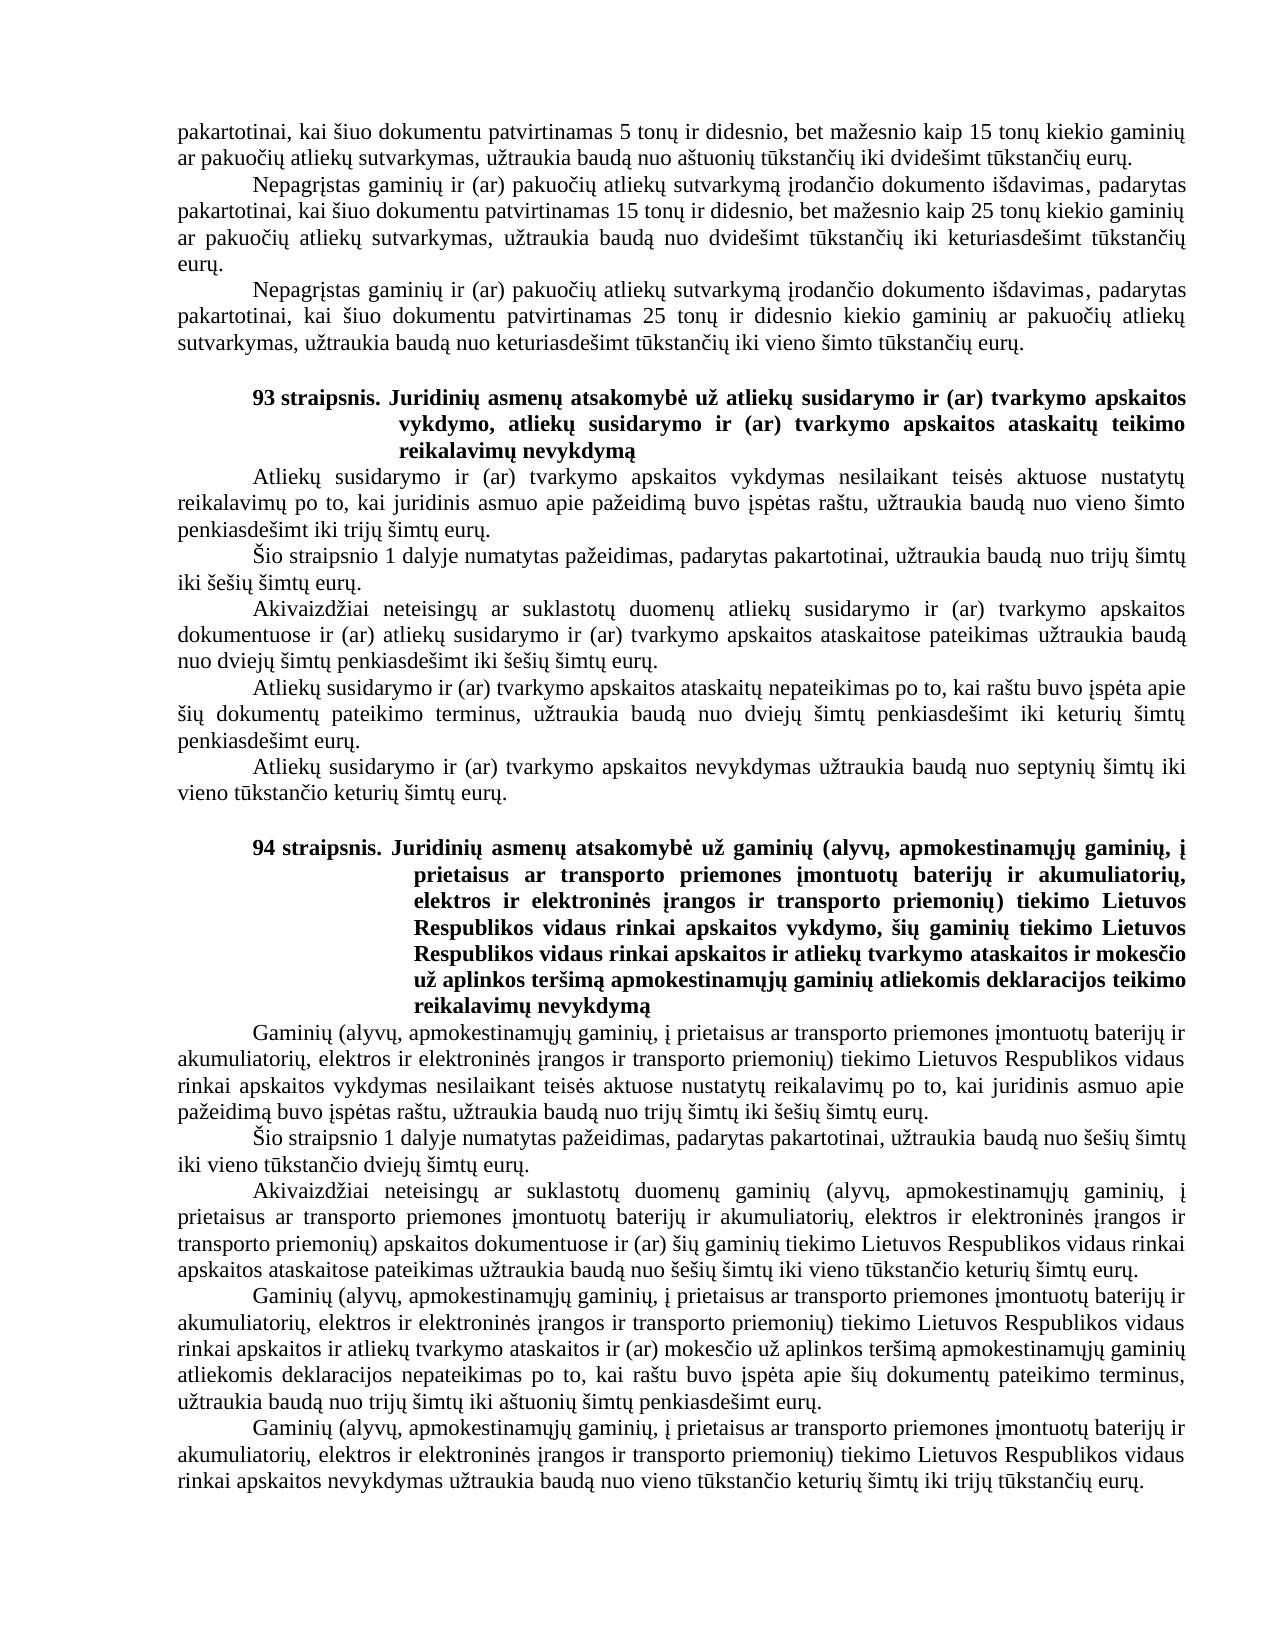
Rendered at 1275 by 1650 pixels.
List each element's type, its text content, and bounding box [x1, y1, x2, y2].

text Atliekų susidarymo ir (ar) tvarkymo apskaitos vykdymas nesilaikant teisės aktuose nustatytų reikalavimų po to, kai juridinis asmuo apie pažeidimą buvo įspėtas raštu, užtraukia baudą nuo vieno šimto penkiasdešimt iki trijų šimtų eurų. [177, 463, 1186, 542]
text Akivaizdžiai neteisingų ar suklastotų duomenų atliekų susidarymo ir (ar) tvarkymo apskaitos dokumentuose ir (ar) atliekų susidarymo ir (ar) tvarkymo apskaitos ataskaitose pateikimas užtraukia baudą nuo dviejų šimtų penkiasdešimt iki šešių šimtų eurų. [177, 595, 1186, 674]
text Šio straipsnio 1 dalyje numatytas pažeidimas, padarytas pakartotinai, užtraukia baudą nuo šešių šimtų iki vieno tūkstančio dviejų šimtų eurų. [177, 1124, 1186, 1177]
text 94 straipsnis. Juridinių asmenų atsakomybė už gaminių (alyvų, apmokestinamųjų gaminių, į prietaisus ar transporto priemones įmontuotų baterijų ir akumuliatorių, elektros ir elektroninės įrangos ir transporto priemonių) tiekimo Lietuvos Respublikos vidaus rinkai apskaitos vykdymo, šių gaminių tiekimo Lietuvos Respublikos vidaus rinkai apskaitos ir atliekų tvarkymo ataskaitos ir mokesčio už aplinkos teršimą apmokestinamųjų gaminių atliekomis deklaracijos teikimo reikalavimų nevykdymą [252, 834, 1186, 1019]
text Atliekų susidarymo ir (ar) tvarkymo apskaitos nevykdymas užtraukia baudą nuo septynių šimtų iki vieno tūkstančio keturių šimtų eurų. [177, 753, 1186, 806]
text Nepagrįstas gaminių ir (ar) pakuočių atliekų sutvarkymą įrodančio dokumento išdavimas, padarytas pakartotinai, kai šiuo dokumentu patvirtinamas 25 tonų ir didesnio kiekio gaminių ar pakuočių atliekų sutvarkymas, užtraukia baudą nuo keturiasdešimt tūkstančių iki vieno šimto tūkstančių eurų. [177, 276, 1186, 355]
text Gaminių (alyvų, apmokestinamųjų gaminių, į prietaisus ar transporto priemones įmontuotų baterijų ir akumuliatorių, elektros ir elektroninės įrangos ir transporto priemonių) tiekimo Lietuvos Respublikos vidaus rinkai apskaitos vykdymas nesilaikant teisės aktuose nustatytų reikalavimų po to, kai juridinis asmuo apie pažeidimą buvo įspėtas raštu, užtraukia baudą nuo trijų šimtų iki šešių šimtų eurų. [177, 1019, 1186, 1124]
text Šio straipsnio 1 dalyje numatytas pažeidimas, padarytas pakartotinai, užtraukia baudą nuo trijų šimtų iki šešių šimtų eurų. [177, 542, 1186, 595]
text Atliekų susidarymo ir (ar) tvarkymo apskaitos ataskaitų nepateikimas po to, kai raštu buvo įspėta apie šių dokumentų pateikimo terminus, užtraukia baudą nuo dviejų šimtų penkiasdešimt iki keturių šimtų penkiasdešimt eurų. [177, 674, 1186, 753]
text Gaminių (alyvų, apmokestinamųjų gaminių, į prietaisus ar transporto priemones įmontuotų baterijų ir akumuliatorių, elektros ir elektroninės įrangos ir transporto priemonių) tiekimo Lietuvos Respublikos vidaus rinkai apskaitos nevykdymas užtraukia baudą nuo vieno tūkstančio keturių šimtų iki trijų tūkstančių eurų. [177, 1414, 1186, 1493]
text pakartotinai, kai šiuo dokumentu patvirtinamas 5 tonų ir didesnio, bet mažesnio kaip 15 tonų kiekio gaminių ar pakuočių atliekų sutvarkymas, užtraukia baudą nuo aštuonių tūkstančių iki dvidešimt tūkstančių eurų. [177, 118, 1186, 171]
text Nepagrįstas gaminių ir (ar) pakuočių atliekų sutvarkymą įrodančio dokumento išdavimas, padarytas pakartotinai, kai šiuo dokumentu patvirtinamas 15 tonų ir didesnio, bet mažesnio kaip 25 tonų kiekio gaminių ar pakuočių atliekų sutvarkymas, užtraukia baudą nuo dvidešimt tūkstančių iki keturiasdešimt tūkstančių eurų. [177, 171, 1186, 276]
text 93 straipsnis. Juridinių asmenų atsakomybė už atliekų susidarymo ir (ar) tvarkymo apskaitos vykdymo, atliekų susidarymo ir (ar) tvarkymo apskaitos ataskaitų teikimo reikalavimų nevykdymą [252, 384, 1186, 463]
text Gaminių (alyvų, apmokestinamųjų gaminių, į prietaisus ar transporto priemones įmontuotų baterijų ir akumuliatorių, elektros ir elektroninės įrangos ir transporto priemonių) tiekimo Lietuvos Respublikos vidaus rinkai apskaitos ir atliekų tvarkymo ataskaitos ir (ar) mokesčio už aplinkos teršimą apmokestinamųjų gaminių atliekomis deklaracijos nepateikimas po to, kai raštu buvo įspėta apie šių dokumentų pateikimo terminus, užtraukia baudą nuo trijų šimtų iki aštuonių šimtų penkiasdešimt eurų. [177, 1282, 1186, 1414]
text Akivaizdžiai neteisingų ar suklastotų duomenų gaminių (alyvų, apmokestinamųjų gaminių, į prietaisus ar transporto priemones įmontuotų baterijų ir akumuliatorių, elektros ir elektroninės įrangos ir transporto priemonių) apskaitos dokumentuose ir (ar) šių gaminių tiekimo Lietuvos Respublikos vidaus rinkai apskaitos ataskaitose pateikimas užtraukia baudą nuo šešių šimtų iki vieno tūkstančio keturių šimtų eurų. [177, 1177, 1186, 1282]
